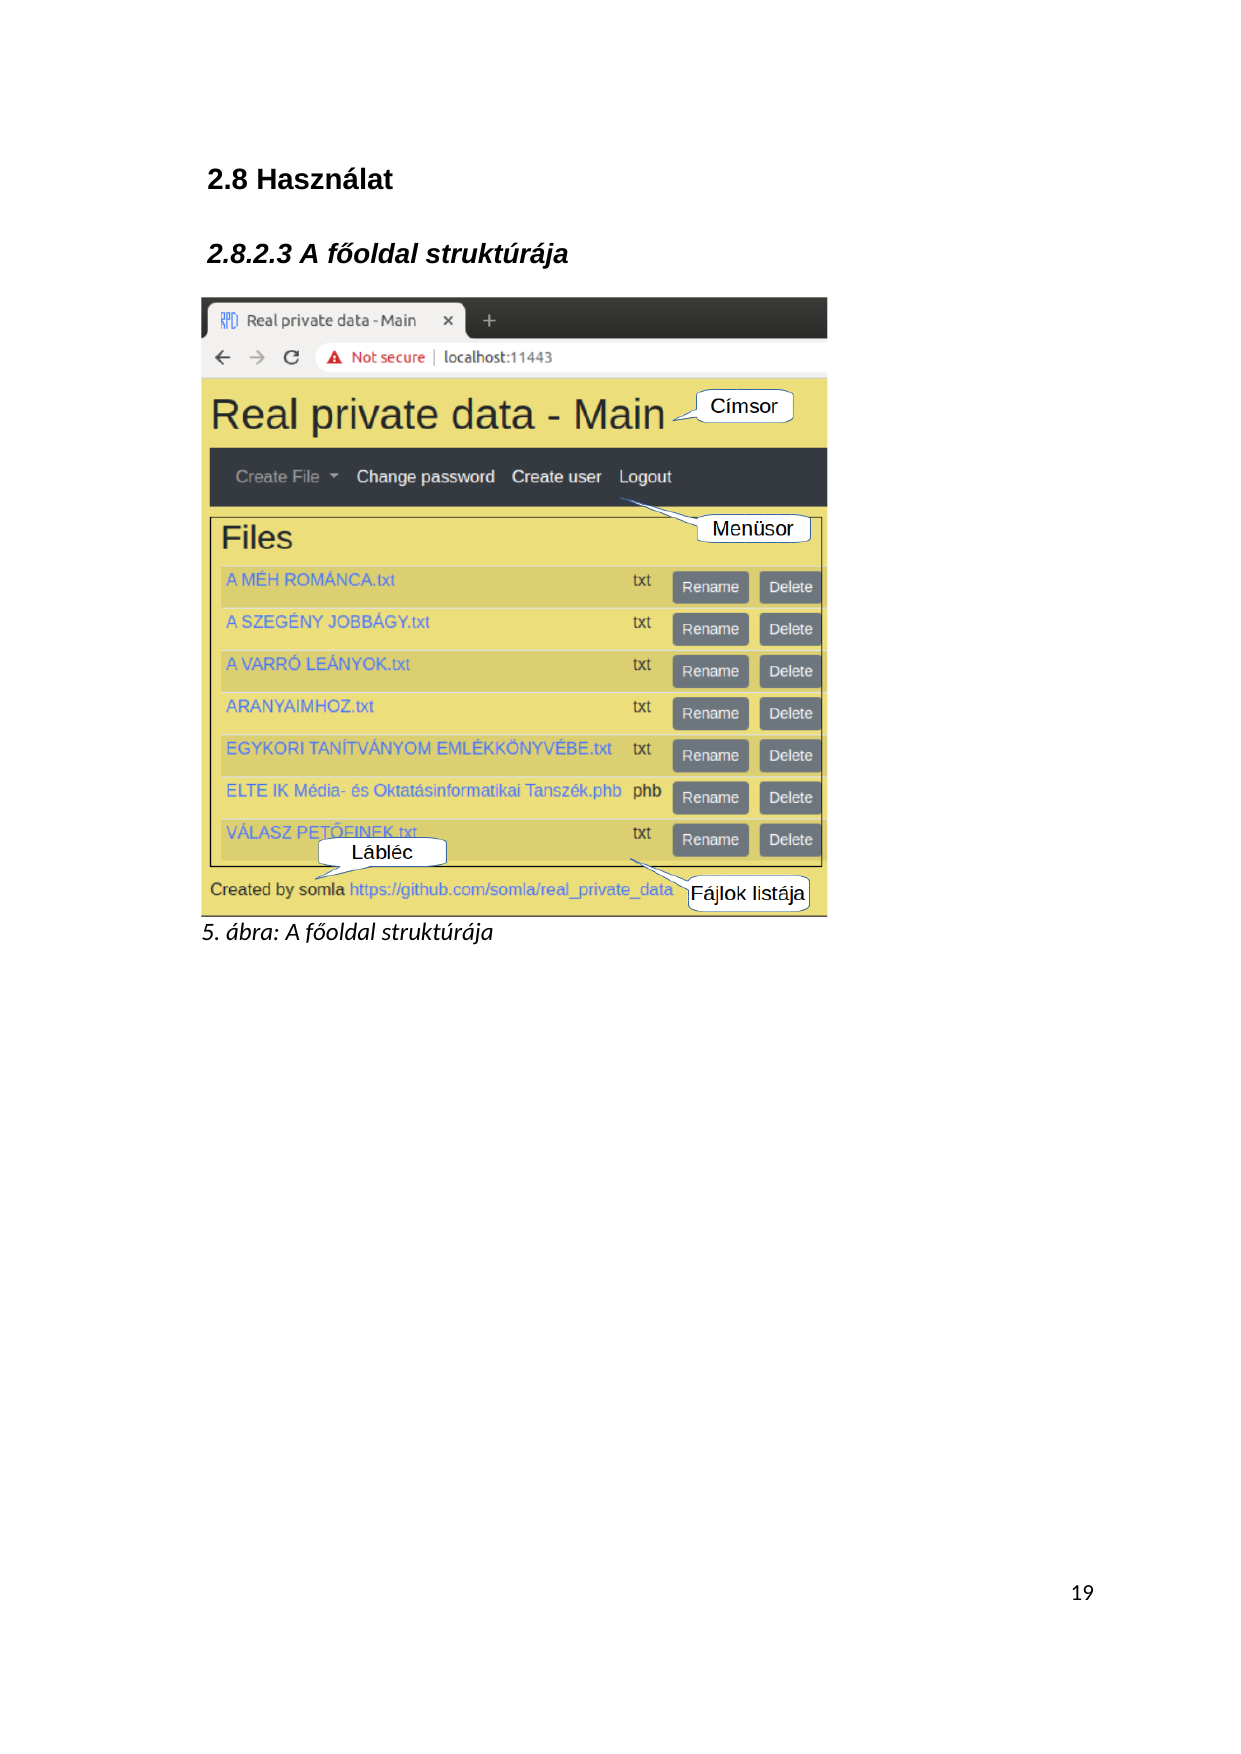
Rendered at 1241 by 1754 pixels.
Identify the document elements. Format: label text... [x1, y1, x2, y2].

picture [201, 297, 828, 917]
text 5. ábra: A főoldal struktúrája [201, 917, 827, 947]
subtitle A főoldal struktúrája [207, 238, 1093, 270]
